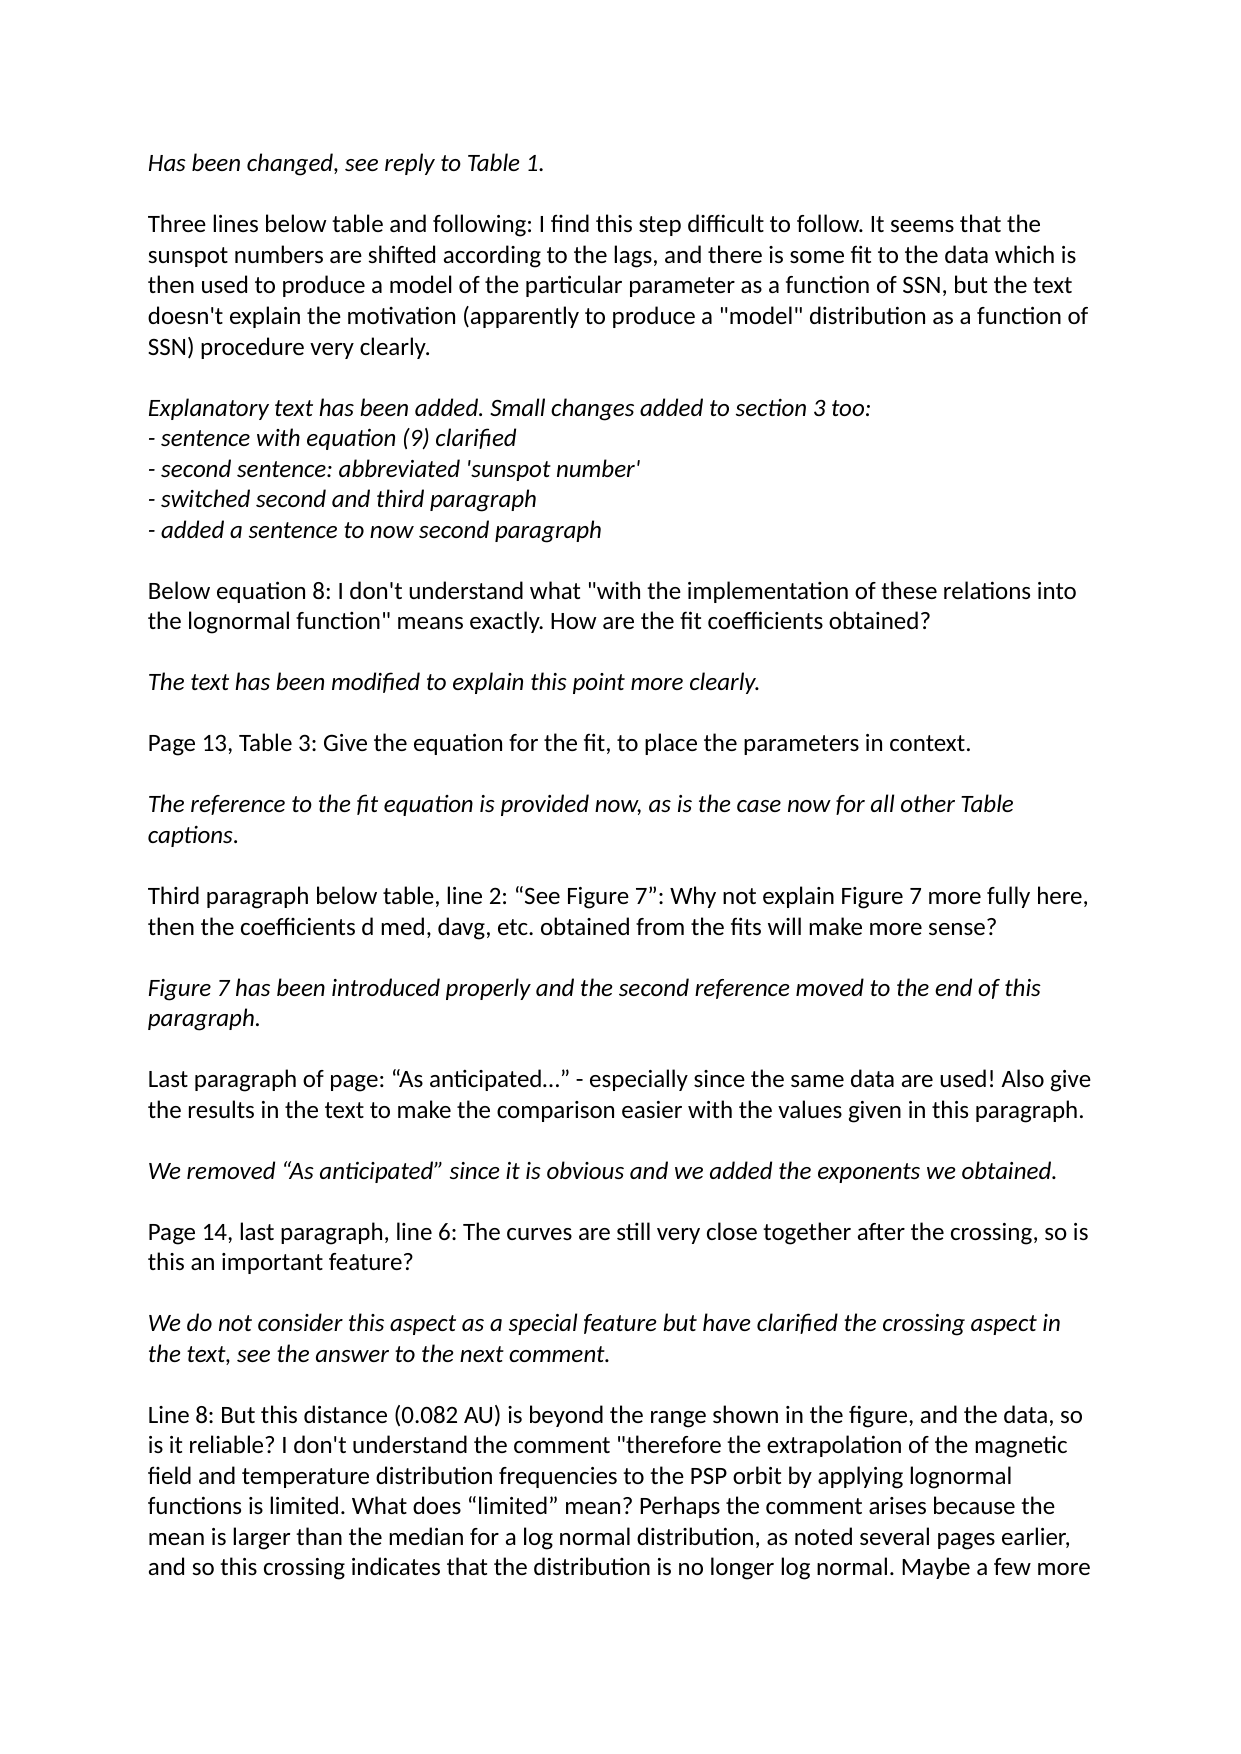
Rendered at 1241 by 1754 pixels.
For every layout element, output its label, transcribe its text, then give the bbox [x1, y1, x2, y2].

text Third paragraph below table, line 2: “See Figure 7”: Why not explain Figure 7 more fully here, then the coefficients d med, davg, etc. obtained from the fits will make more sense? [148, 880, 1093, 941]
text Below equation 8: I don't understand what "with the implementation of these relations into the lognormal function" means exactly. How are the fit coefficients obtained? [148, 575, 1093, 636]
text We do not consider this aspect as a special feature but have clarified the crossing aspect in the text, see the answer to the next comment. [148, 1307, 1093, 1368]
text - switched second and third paragraph [148, 483, 1093, 514]
text Page 13, Table 3: Give the equation for the fit, to place the parameters in context. [148, 727, 1093, 758]
text - sentence with equation (9) clarified [148, 422, 1093, 453]
text Line 8: But this distance (0.082 AU) is beyond the range shown in the figure, and the data, so is it reliable? I don't understand the comment "therefore the extrapolation of the magnetic field and temperature distribution frequencies to the PSP orbit by applying lognormal functions is limited. What does “limited” mean? Perhaps the comment arises because the mean is larger than the median for a log normal distribution, as noted several pages earlier, and so this crossing indicates that the distribution is no longer log normal. Maybe a few more [148, 1399, 1093, 1582]
text We removed “As anticipated” since it is obvious and we added the exponents we obtained. [148, 1155, 1093, 1185]
text Last paragraph of page: “As anticipated…” - especially since the same data are used! Also give the results in the text to make the comparison easier with the values given in this paragraph. [148, 1063, 1093, 1124]
text Three lines below table and following: I find this step difficult to follow. It seems that the sunspot numbers are shifted according to the lags, and there is some fit to the data which is then used to produce a model of the particular parameter as a function of SSN, but the text doesn't explain the motivation (apparently to produce a "model" distribution as a function of SSN) procedure very clearly. [148, 209, 1093, 361]
text The text has been modified to explain this point more clearly. [148, 666, 1093, 697]
text - added a sentence to now second paragraph [148, 514, 1093, 544]
text Figure 7 has been introduced properly and the second reference moved to the end of this paragraph. [148, 972, 1093, 1033]
text The reference to the fit equation is provided now, as is the case now for all other Table captions. [148, 788, 1093, 849]
text Page 14, last paragraph, line 6: The curves are still very close together after the crossing, so is this an important feature? [148, 1216, 1093, 1277]
text Explanatory text has been added. Small changes added to section 3 too: [148, 392, 1093, 422]
text - second sentence: abbreviated 'sunspot number' [148, 453, 1093, 483]
text Has been changed, see reply to Table 1. [148, 148, 1093, 178]
